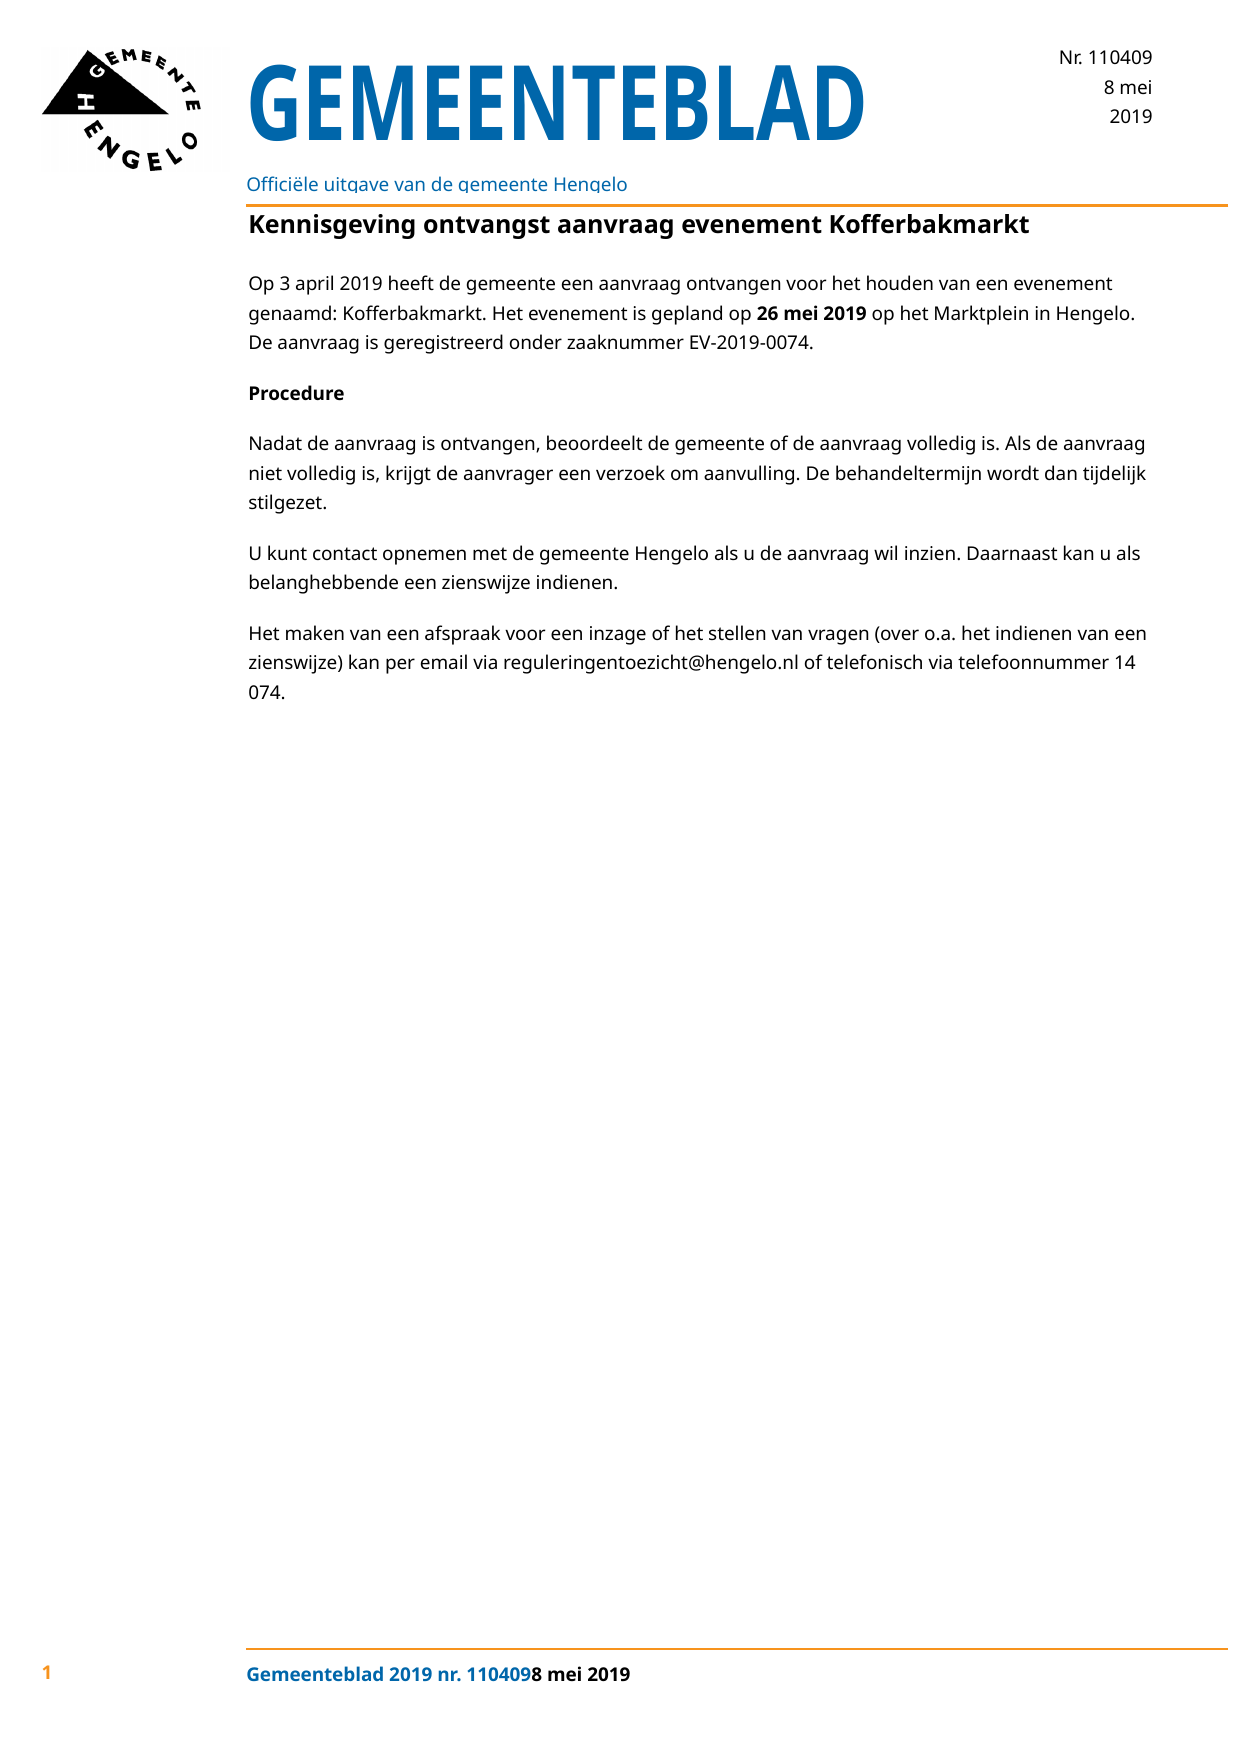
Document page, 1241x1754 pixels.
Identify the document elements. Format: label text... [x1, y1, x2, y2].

text Op 3 april 2019 heeft de gemeente een aanvraag ontvangen voor het houden van een evenement genaamd: Kofferbakmarkt. Het evenement is gepland op 26 mei 2019 op het Marktplein in Hengelo. De aanvraag is geregistreerd onder zaaknummer EV-2019-0074. [248, 270, 1152, 355]
text Nadat de aanvraag is ontvangen, beoordeelt de gemeente of de aanvraag volledig is. Als de aanvraag niet volledig is, krijgt de aanvrager een verzoek om aanvulling. De behandeltermijn wordt dan tijdelijk stilgezet. [248, 430, 1152, 515]
text Het maken van een afspraak voor een inzage of het stellen van vragen (over o.a. het indienen van een zienswijze) kan per email via reguleringentoezicht@hengelo.nl of telefonisch via telefoonnummer 14 074. [248, 620, 1152, 705]
picture [41, 47, 231, 172]
text Procedure [248, 380, 1152, 406]
text Kennisgeving ontvangst aanvraag evenement Kofferbakmarkt [248, 207, 1152, 241]
text U kunt contact opnemen met de gemeente Hengelo als u de aanvraag wil inzien. Daarnaast kan u als belanghebbende een zienswijze indienen. [248, 540, 1152, 595]
